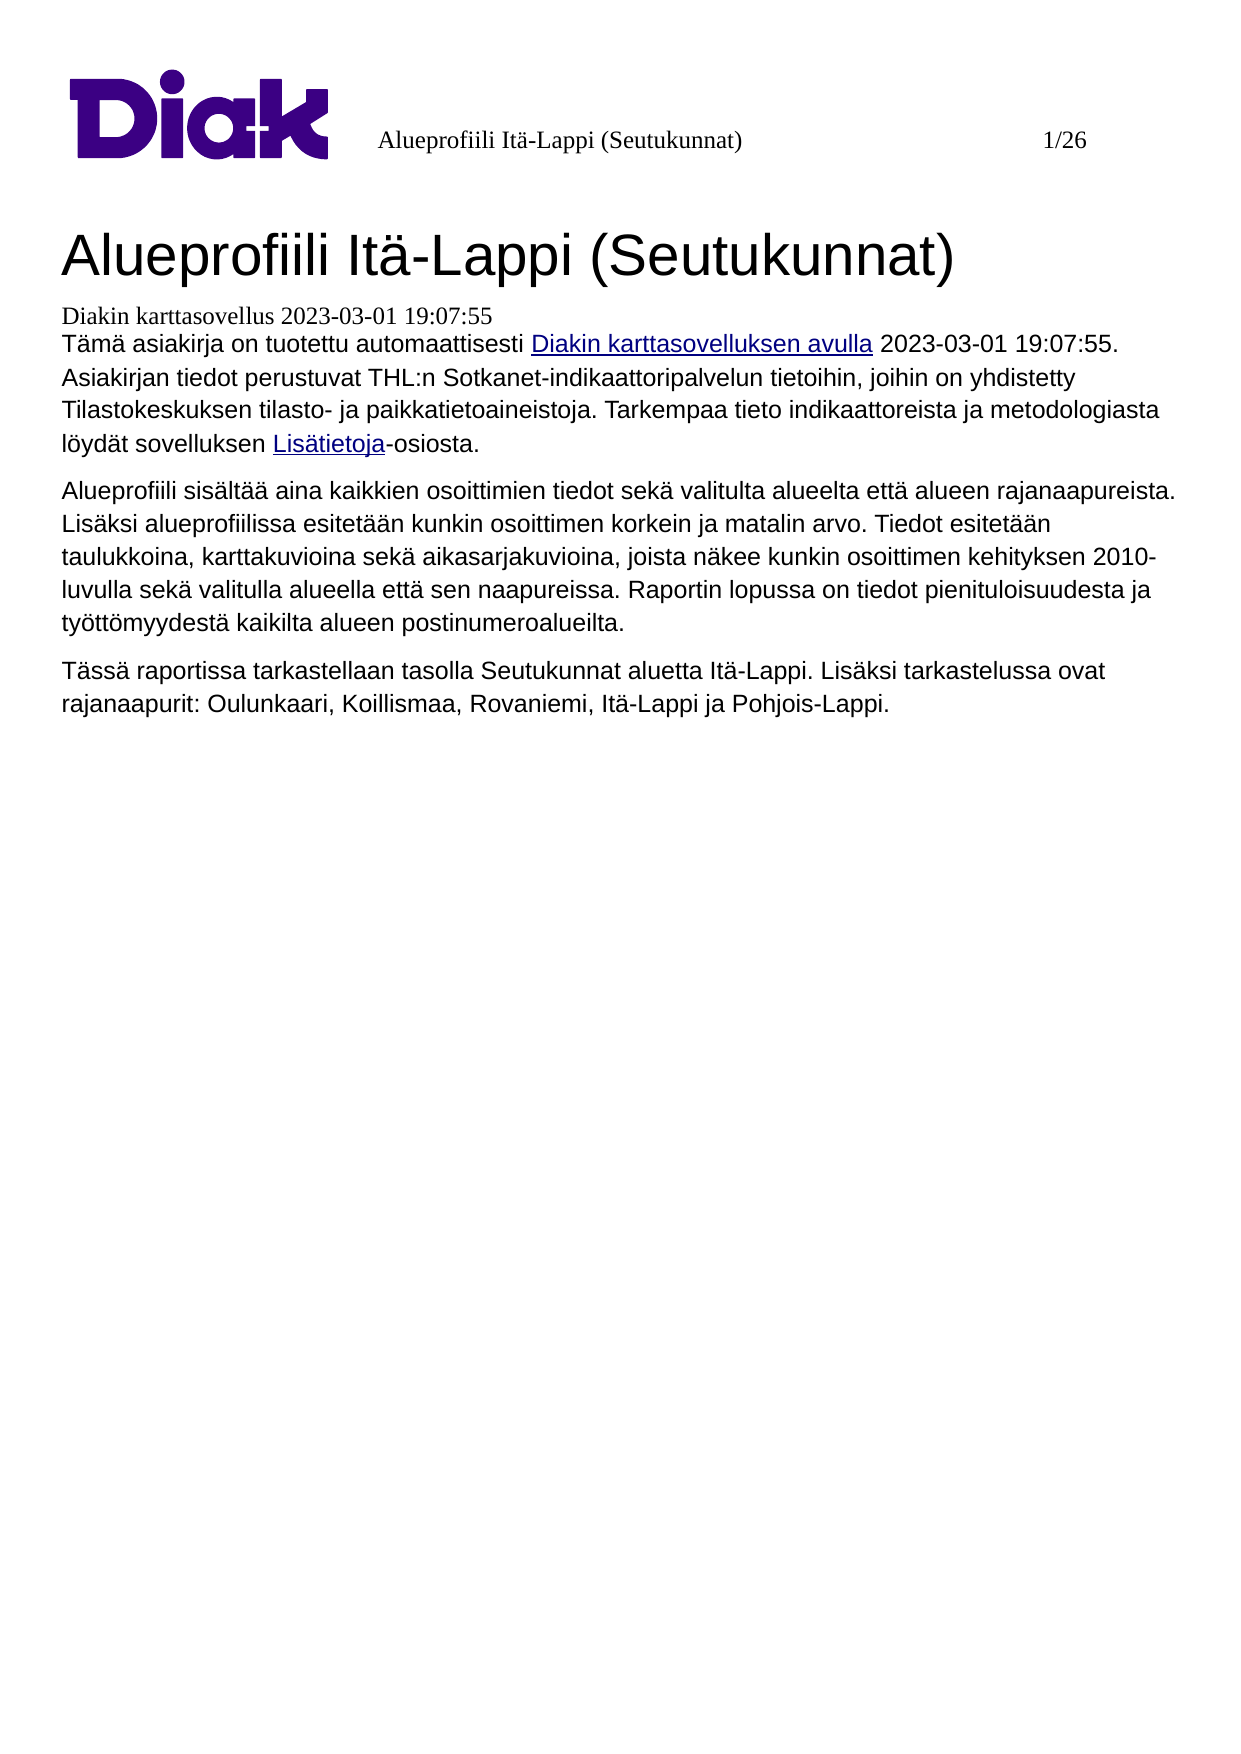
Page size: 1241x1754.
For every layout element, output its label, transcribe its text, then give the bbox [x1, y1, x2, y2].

text Alueprofiili sisältää aina kaikkien osoittimien tiedot sekä valitulta alueelta että alueen rajanaapureista. Lisäksi alueprofiilissa esitetään kunkin osoittimen korkein ja matalin arvo. Tiedot esitetään taulukkoina, karttakuvioina sekä aikasarjakuvioina, joista näkee kunkin osoittimen kehityksen 2010-luvulla sekä valitulla alueella että sen naapureissa. Raportin lopussa on tiedot pienituloisuudesta ja työttömyydestä kaikilta alueen postinumeroalueilta. [61, 476, 1179, 637]
text Tämä asiakirja on tuotettu automaattisesti Diakin karttasovelluksen avulla 2023-03-01 19:07:55. Asiakirjan tiedot perustuvat THL:n Sotkanet-indikaattoripalvelun tietoihin, joihin on yhdistetty Tilastokeskuksen tilasto- ja paikkatietoaineistoja. Tarkempaa tieto indikaattoreista ja metodologiasta löydät sovelluksen Lisätietoja-osiosta. [61, 329, 1179, 457]
text Tässä raportissa tarkastellaan tasolla Seutukunnat aluetta Itä-Lappi. Lisäksi tarkastelussa ovat rajanaapurit: Oulunkaari, Koillismaa, Rovaniemi, Itä-Lappi ja Pohjois-Lappi. [61, 656, 1179, 718]
text Diakin karttasovellus 2023-03-01 19:07:55 [61, 301, 1179, 329]
title Alueprofiili Itä-Lappi (Seutukunnat) [61, 221, 1179, 288]
